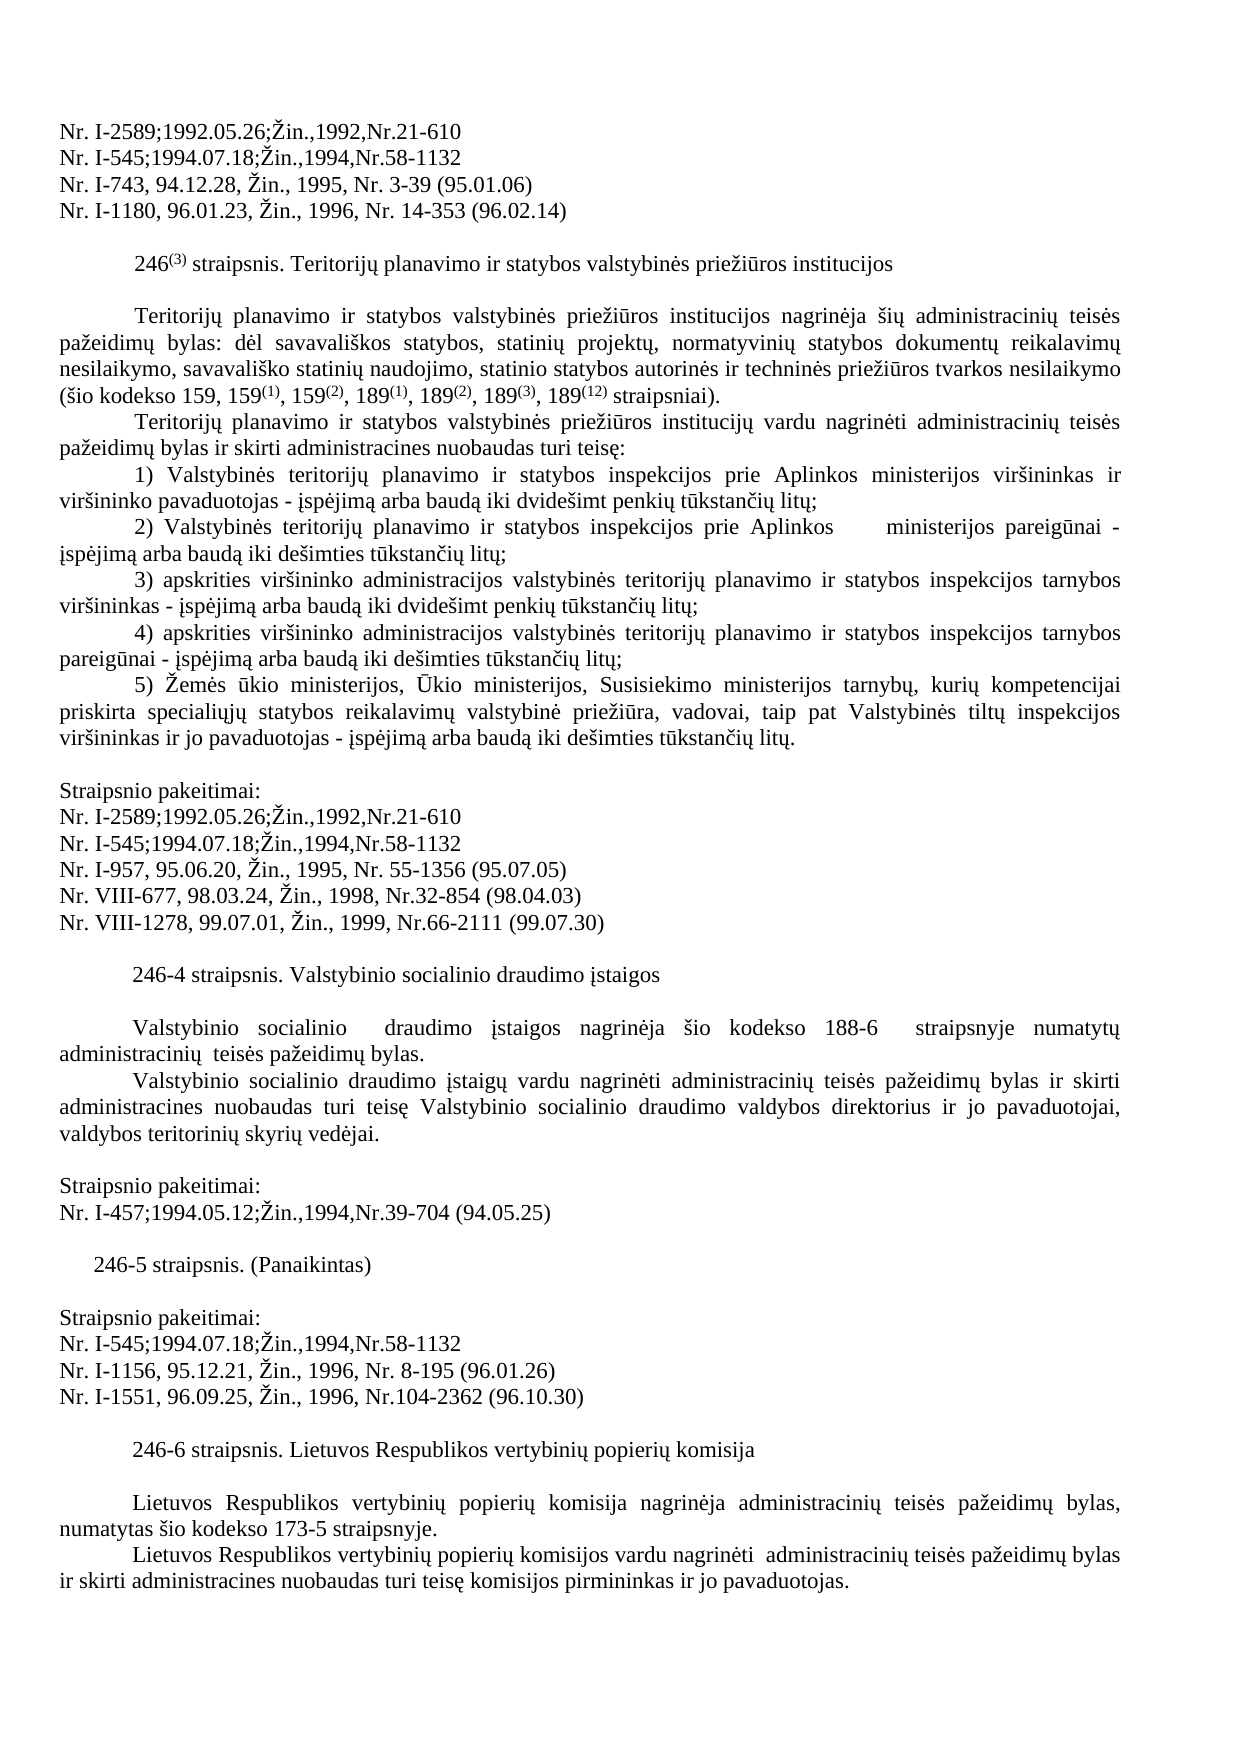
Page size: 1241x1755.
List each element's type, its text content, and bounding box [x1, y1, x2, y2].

text Nr. I-545;1994.07.18;Žin.,1994,Nr.58-1132 [59, 830, 1122, 856]
text 246-5 straipsnis. (Panaikintas) [59, 1251, 1122, 1278]
text Nr. I-457;1994.05.12;Žin.,1994,Nr.39-704 (94.05.25) [59, 1199, 1122, 1225]
text 246-6 straipsnis. Lietuvos Respublikos vertybinių popierių komisija [59, 1436, 1122, 1462]
text 5) Žemės ūkio ministerijos, Ūkio ministerijos, Susisiekimo ministerijos tarnybų, kurių kompetencijai priskirta specialiųjų statybos reikalavimų valstybinė priežiūra, vadovai, taip pat Valstybinės tiltų inspekcijos viršininkas ir jo pavaduotojas - įspėjimą arba baudą iki dešimties tūkstančių litų. [59, 672, 1122, 751]
text Nr. I-545;1994.07.18;Žin.,1994,Nr.58-1132 [59, 1330, 1122, 1357]
text Nr. I-743, 94.12.28, Žin., 1995, Nr. 3-39 (95.01.06) [59, 171, 1122, 197]
text Teritorijų planavimo ir statybos valstybinės priežiūros institucijų vardu nagrinėti administracinių teisės pažeidimų bylas ir skirti administracines nuobaudas turi teisę: [59, 408, 1122, 461]
text Nr. VIII-1278, 99.07.01, Žin., 1999, Nr.66-2111 (99.07.30) [59, 909, 1122, 935]
text 246-4 straipsnis. Valstybinio socialinio draudimo įstaigos [59, 961, 1122, 988]
text Valstybinio socialinio draudimo įstaigos nagrinėja šio kodekso 188-6 straipsnyje numatytų administracinių teisės pažeidimų bylas. [59, 1014, 1122, 1067]
text Teritorijų planavimo ir statybos valstybinės priežiūros institucijos nagrinėja šių administracinių teisės pažeidimų bylas: dėl savavališkos statybos, statinių projektų, normatyvinių statybos dokumentų reikalavimų nesilaikymo, savavališko statinių naudojimo, statinio statybos autorinės ir techninės priežiūros tvarkos nesilaikymo (šio kodekso 159, 159(1), 159(2), 189(1), 189(2), 189(3), 189(12) straipsniai). [59, 303, 1122, 408]
text Nr. I-957, 95.06.20, Žin., 1995, Nr. 55-1356 (95.07.05) [59, 856, 1122, 882]
text Valstybinio socialinio draudimo įstaigų vardu nagrinėti administracinių teisės pažeidimų bylas ir skirti administracines nuobaudas turi teisę Valstybinio socialinio draudimo valdybos direktorius ir jo pavaduotojai, valdybos teritorinių skyrių vedėjai. [59, 1067, 1122, 1146]
text 2) Valstybinės teritorijų planavimo ir statybos inspekcijos prie Aplinkos ministerijos pareigūnai - įspėjimą arba baudą iki dešimties tūkstančių litų; [59, 513, 1122, 566]
text 1) Valstybinės teritorijų planavimo ir statybos inspekcijos prie Aplinkos ministerijos viršininkas ir viršininko pavaduotojas - įspėjimą arba baudą iki dvidešimt penkių tūkstančių litų; [59, 461, 1122, 513]
text 3) apskrities viršininko administracijos valstybinės teritorijų planavimo ir statybos inspekcijos tarnybos viršininkas - įspėjimą arba baudą iki dvidešimt penkių tūkstančių litų; [59, 566, 1122, 619]
text Lietuvos Respublikos vertybinių popierių komisija nagrinėja administracinių teisės pažeidimų bylas, numatytas šio kodekso 173-5 straipsnyje. [59, 1488, 1122, 1541]
text Straipsnio pakeitimai: [59, 777, 1122, 803]
text Nr. VIII-677, 98.03.24, Žin., 1998, Nr.32-854 (98.04.03) [59, 882, 1122, 909]
text Nr. I-2589;1992.05.26;Žin.,1992,Nr.21-610 [59, 118, 1122, 144]
text Lietuvos Respublikos vertybinių popierių komisijos vardu nagrinėti administracinių teisės pažeidimų bylas ir skirti administracines nuobaudas turi teisę komisijos pirmininkas ir jo pavaduotojas. [59, 1541, 1122, 1594]
text Nr. I-545;1994.07.18;Žin.,1994,Nr.58-1132 [59, 144, 1122, 171]
text Nr. I-1551, 96.09.25, Žin., 1996, Nr.104-2362 (96.10.30) [59, 1383, 1122, 1409]
text Straipsnio pakeitimai: [59, 1172, 1122, 1199]
text 246(3) straipsnis. Teritorijų planavimo ir statybos valstybinės priežiūros institucijos [134, 250, 1122, 276]
text Straipsnio pakeitimai: [59, 1304, 1122, 1330]
text Nr. I-2589;1992.05.26;Žin.,1992,Nr.21-610 [59, 803, 1122, 830]
text Nr. I-1180, 96.01.23, Žin., 1996, Nr. 14-353 (96.02.14) [59, 197, 1122, 223]
text 4) apskrities viršininko administracijos valstybinės teritorijų planavimo ir statybos inspekcijos tarnybos pareigūnai - įspėjimą arba baudą iki dešimties tūkstančių litų; [59, 619, 1122, 672]
text Nr. I-1156, 95.12.21, Žin., 1996, Nr. 8-195 (96.01.26) [59, 1357, 1122, 1383]
